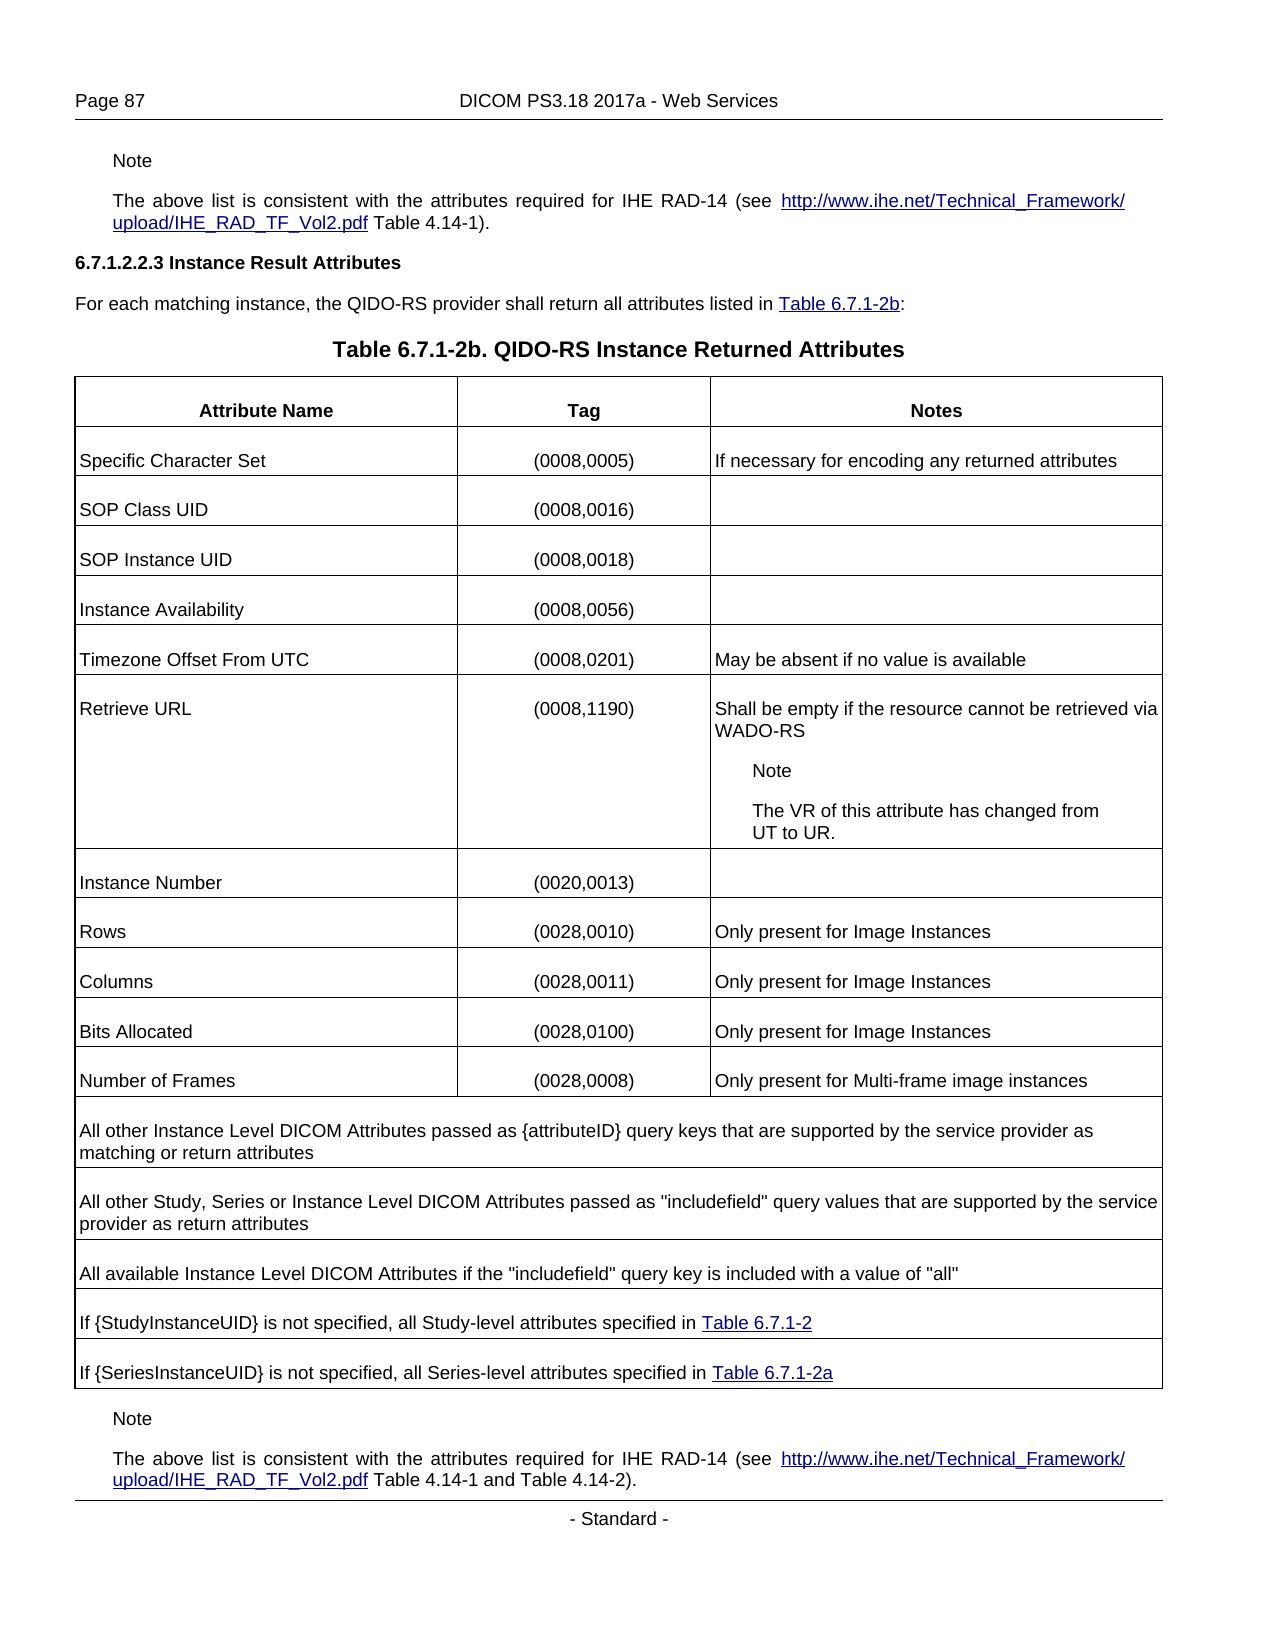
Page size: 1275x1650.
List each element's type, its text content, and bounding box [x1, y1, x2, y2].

table_cell Bits Allocated [76, 998, 457, 1046]
table_cell (0008,0005) [458, 427, 710, 475]
table_header Attribute Name [76, 377, 457, 426]
text 6.7.1.2.2.3 Instance Result Attributes [75, 252, 1162, 274]
table_cell Rows [76, 898, 457, 947]
table_cell Columns [76, 948, 457, 997]
table_cell (0028,0010) [458, 898, 710, 947]
table_cell [711, 849, 1162, 897]
table_cell Only present for Image Instances [711, 998, 1162, 1046]
table_cell SOP Instance UID [76, 526, 457, 575]
table_cell [711, 476, 1162, 525]
table_cell Only present for Image Instances [711, 948, 1162, 997]
table_cell [711, 526, 1162, 575]
table_cell Retrieve URL [76, 675, 457, 847]
table_cell All other Instance Level DICOM Attributes passed as {attributeID} query keys that are supported by the service provider as matching or return attributes [76, 1097, 1162, 1167]
table_cell (0028,0008) [458, 1047, 710, 1096]
table_cell Only present for Multi-frame image instances [711, 1047, 1162, 1096]
text For each matching instance, the QIDO-RS provider shall return all attributes listed in Table 6.7.1-2b: [75, 292, 1162, 314]
table_header Tag [458, 377, 710, 426]
table_cell Shall be empty if the resource cannot be retrieved via WADO-RS Note The VR of this attribute has changed from UT to UR. [711, 675, 1162, 847]
table_cell (0008,0201) [458, 625, 710, 674]
table_cell May be absent if no value is available [711, 625, 1162, 674]
table_cell (0008,0018) [458, 526, 710, 575]
text Table 6.7.1-2b. QIDO-RS Instance Returned Attributes [75, 337, 1162, 362]
table_cell Timezone Offset From UTC [76, 625, 457, 674]
text Note [112, 1407, 1125, 1429]
table_cell Instance Availability [76, 576, 457, 624]
table_cell If {SeriesInstanceUID} is not specified, all Series-level attributes specified in Table 6.7.1-2a [76, 1339, 1162, 1387]
table_cell (0008,0016) [458, 476, 710, 525]
text Note [112, 150, 1125, 172]
text The above list is consistent with the attributes required for IHE RAD-14 (see http://​www.ihe.net/​Technical_Framework/​upload/​IHE_RAD_TF_Vol2.pdf Table 4.14-1). [112, 190, 1125, 233]
table_cell (0028,0100) [458, 998, 710, 1046]
table_cell If {StudyInstanceUID} is not specified, all Study-level attributes specified in Table 6.7.1-2 [76, 1289, 1162, 1338]
table_cell (0028,0011) [458, 948, 710, 997]
table_header Notes [711, 377, 1162, 426]
table_cell All other Study, Series or Instance Level DICOM Attributes passed as "includefield" query values that are supported by the service provider as return attributes [76, 1168, 1162, 1238]
table_cell Instance Number [76, 849, 457, 897]
table_cell Specific Character Set [76, 427, 457, 475]
table_cell If necessary for encoding any returned attributes [711, 427, 1162, 475]
table_cell All available Instance Level DICOM Attributes if the "includefield" query key is included with a value of "all" [76, 1240, 1162, 1288]
table_cell (0008,1190) [458, 675, 710, 847]
text The above list is consistent with the attributes required for IHE RAD-14 (see http://​www.ihe.net/​Technical_Framework/​upload/​IHE_RAD_TF_Vol2.pdf Table 4.14-1 and Table 4.14-2). [112, 1448, 1125, 1491]
table_cell (0008,0056) [458, 576, 710, 624]
table_cell SOP Class UID [76, 476, 457, 525]
table_cell Only present for Image Instances [711, 898, 1162, 947]
table_cell [711, 576, 1162, 624]
table_cell Number of Frames [76, 1047, 457, 1096]
table_cell (0020,0013) [458, 849, 710, 897]
